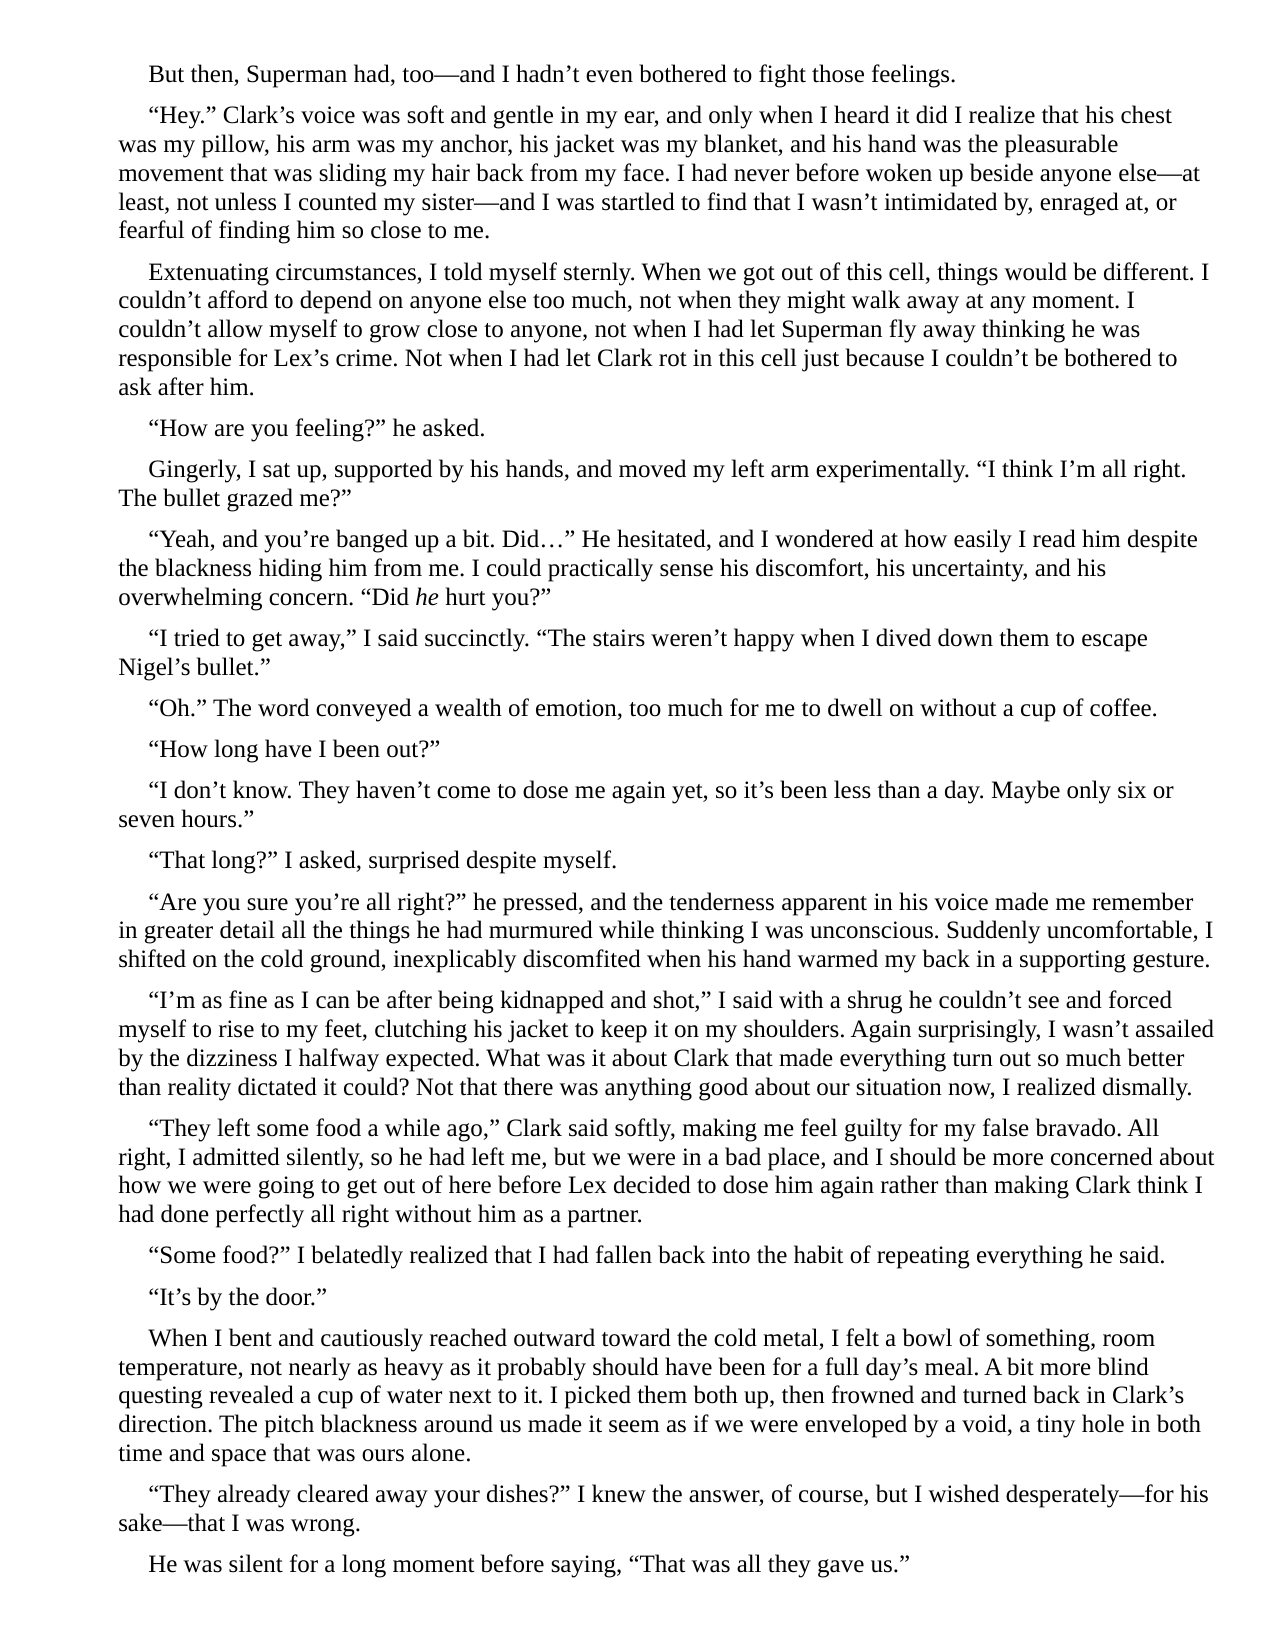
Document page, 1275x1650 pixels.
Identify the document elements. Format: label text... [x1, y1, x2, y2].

text “That long?” I asked, surprised despite myself. [118, 845, 1216, 874]
text He was silent for a long moment before saying, “That was all they gave us.” [118, 1549, 1216, 1578]
text Gingerly, I sat up, supported by his hands, and moved my left arm experimentally. “I think I’m all right. The bullet grazed me?” [118, 454, 1216, 512]
text “I’m as fine as I can be after being kidnapped and shot,” I said with a shrug he couldn’t see and forced myself to rise to my feet, clutching his jacket to keep it on my shoulders. Again surprisingly, I wasn’t assailed by the dizziness I halfway expected. What was it about Clark that made everything turn out so much better than reality dictated it could? Not that there was anything good about our situation now, I realized dismally. [118, 985, 1216, 1100]
text “They left some food a while ago,” Clark said softly, making me feel guilty for my false bravado. All right, I admitted silently, so he had left me, but we were in a bad place, and I should be more concerned about how we were going to get out of here before Lex decided to dose him again rather than making Clark think I had done perfectly all right without him as a partner. [118, 1113, 1216, 1228]
text “Are you sure you’re all right?” he pressed, and the tenderness apparent in his voice made me remember in greater detail all the things he had murmured while thinking I was unconscious. Suddenly uncomfortable, I shifted on the cold ground, inexplicably discomfited when his hand warmed my back in a supporting gesture. [118, 887, 1216, 973]
text “I tried to get away,” I said succinctly. “The stairs weren’t happy when I dived down them to escape Nigel’s bullet.” [118, 623, 1216, 680]
text “Some food?” I belatedly realized that I had fallen back into the habit of repeating everything he said. [118, 1240, 1216, 1269]
text “Oh.” The word conveyed a wealth of emotion, too much for me to dwell on without a cup of coffee. [118, 693, 1216, 722]
text “Hey.” Clark’s voice was soft and gentle in my ear, and only when I heard it did I realize that his chest was my pillow, his arm was my anchor, his jacket was my blanket, and his hand was the pleasurable movement that was sliding my hair back from my face. I had never before woken up beside anyone else—at least, not unless I counted my sister—and I was startled to find that I wasn’t intimidated by, enraged at, or fearful of finding him so close to me. [118, 100, 1216, 244]
text “Yeah, and you’re banged up a bit. Did…” He hesitated, and I wondered at how easily I read him despite the blackness hiding him from me. I could practically sense his discomfort, his uncertainty, and his overwhelming concern. “Did he hurt you?” [118, 524, 1216, 610]
text “They already cleared away your dishes?” I knew the answer, of course, but I wished desperately—for his sake—that I was wrong. [118, 1479, 1216, 1537]
text “I don’t know. They haven’t come to dose me again yet, so it’s been less than a day. Maybe only six or seven hours.” [118, 775, 1216, 833]
text “It’s by the door.” [118, 1282, 1216, 1310]
text “How long have I been out?” [118, 734, 1216, 763]
text Extenuating circumstances, I told myself sternly. When we got out of this cell, things would be different. I couldn’t afford to depend on anyone else too much, not when they might walk away at any moment. I couldn’t allow myself to grow close to anyone, not when I had let Superman fly away thinking he was responsible for Lex’s crime. Not when I had let Clark rot in this cell just because I couldn’t be bothered to ask after him. [118, 257, 1216, 400]
text But then, Superman had, too—and I hadn’t even bothered to fight those feelings. [118, 59, 1216, 88]
text “How are you feeling?” he asked. [118, 413, 1216, 442]
text When I bent and cautiously reached outward toward the cold metal, I felt a bowl of something, room temperature, not nearly as heavy as it probably should have been for a full day’s meal. A bit more blind questing revealed a cup of water next to it. I picked them both up, then frowned and turned back in Clark’s direction. The pitch blackness around us made it seem as if we were enveloped by a void, a tiny hole in both time and space that was ours alone. [118, 1323, 1216, 1467]
